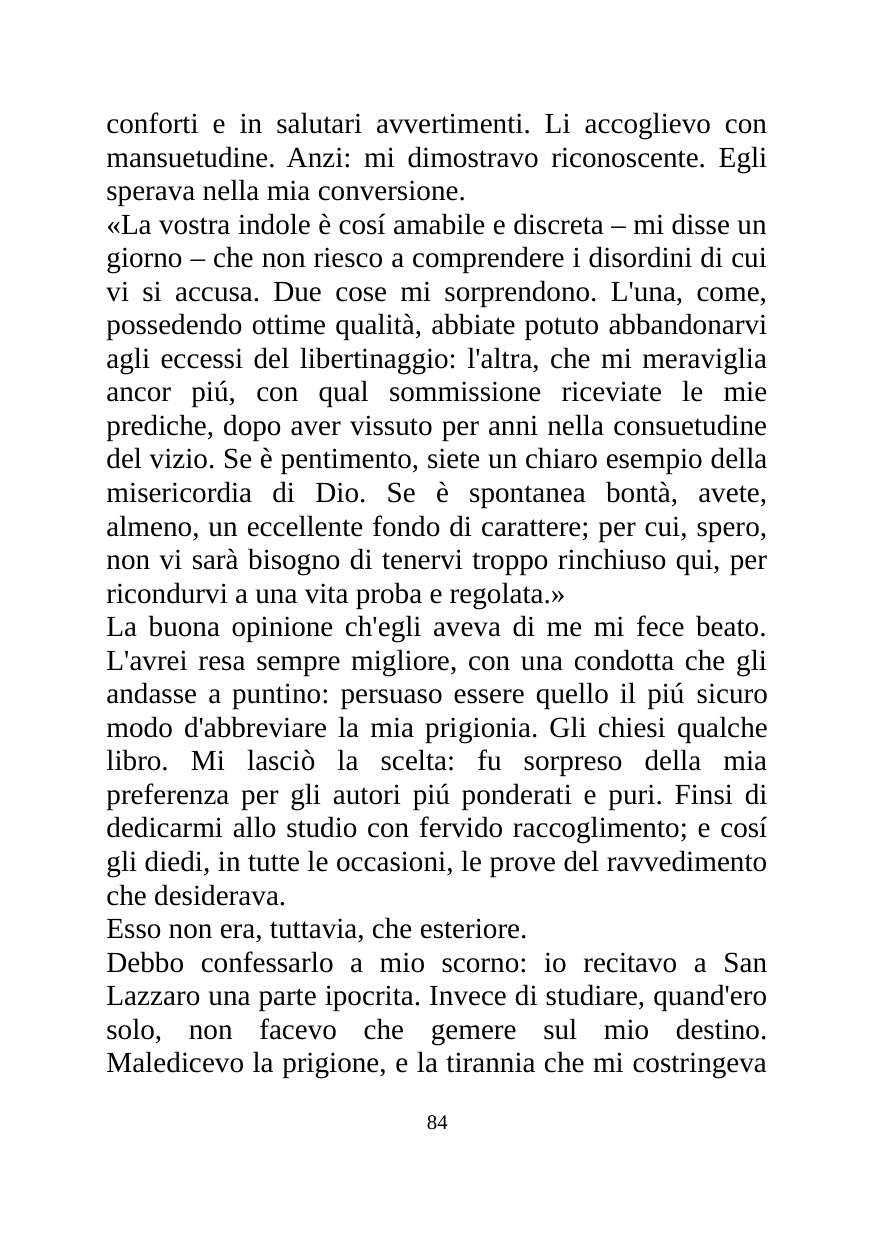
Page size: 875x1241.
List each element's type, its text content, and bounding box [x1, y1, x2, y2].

text La buona opinione ch'egli aveva di me mi fece beato. L'avrei resa sempre migliore, con una condotta che gli andasse a puntino: persuaso essere quello il piú sicuro modo d'abbreviare la mia prigionia. Gli chiesi qualche libro. Mi lasciò la scelta: fu sorpreso della mia preferenza per gli autori piú ponderati e puri. Finsi di dedicarmi allo studio con fervido raccoglimento; e cosí gli diedi, in tutte le occasioni, le prove del ravvedimento che desiderava. [106, 609, 768, 911]
text Debbo confessarlo a mio scorno: io recitavo a San Lazzaro una parte ipocrita. Invece di studiare, quand'ero solo, non facevo che gemere sul mio destino. Maledicevo la prigione, e la tirannia che mi costringeva [106, 945, 768, 1079]
text «La vostra indole è cosí amabile e discreta ‒ mi disse un giorno ‒ che non riesco a comprendere i disordini di cui vi si accusa. Due cose mi sorprendono. L'una, come, possedendo ottime qualità, abbiate potuto abbandonarvi agli eccessi del libertinaggio: l'altra, che mi meraviglia ancor piú, con qual sommissione riceviate le mie prediche, dopo aver vissuto per anni nella consuetudine del vizio. Se è pentimento, siete un chiaro esempio della misericordia di Dio. Se è spontanea bontà, avete, almeno, un eccellente fondo di carattere; per cui, spero, non vi sarà bisogno di tenervi troppo rinchiuso qui, per ricondurvi a una vita proba e regolata.» [106, 207, 768, 609]
text conforti e in salutari avvertimenti. Li accoglievo con mansuetudine. Anzi: mi dimostravo riconoscente. Egli sperava nella mia conversione. [106, 106, 768, 207]
text Esso non era, tuttavia, che esteriore. [106, 911, 768, 945]
